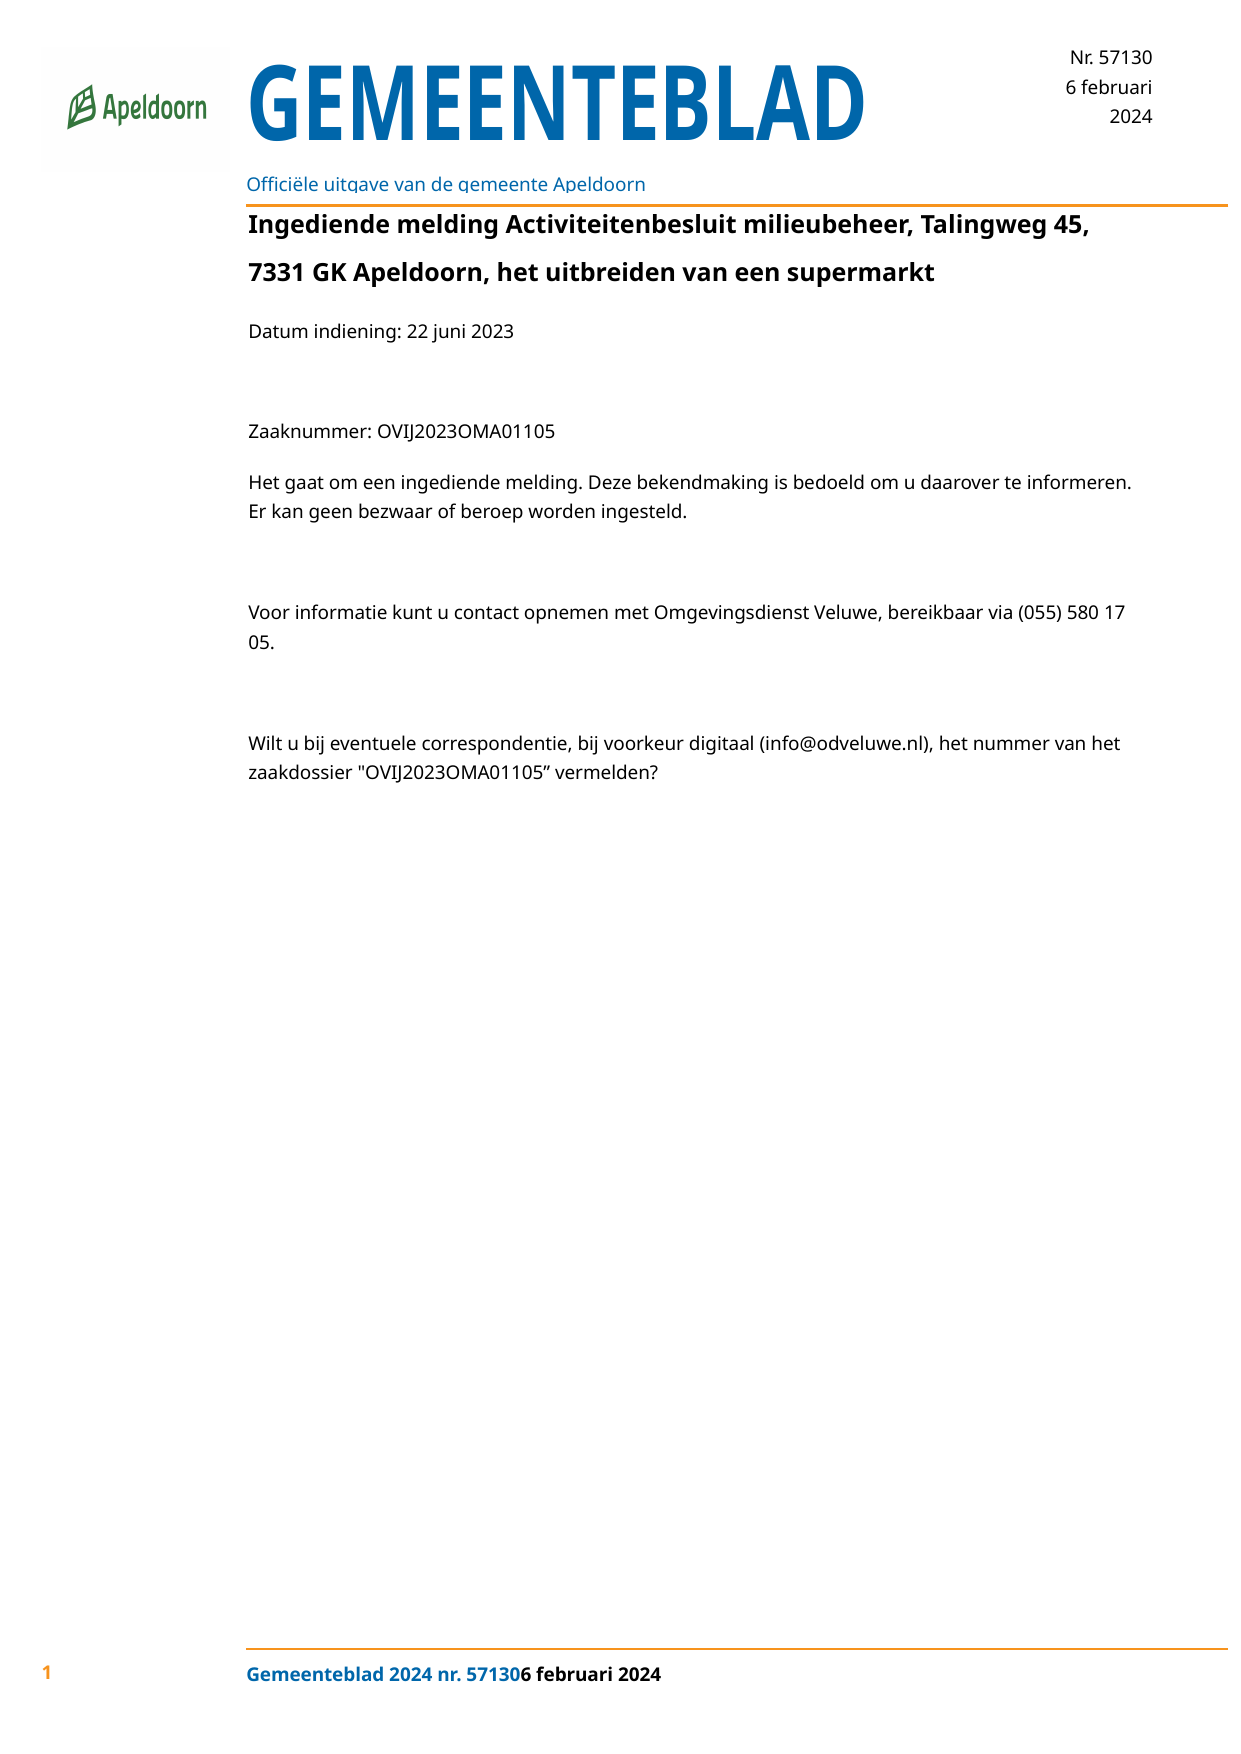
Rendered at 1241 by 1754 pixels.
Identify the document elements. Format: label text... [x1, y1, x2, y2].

text Het gaat om een ingediende melding. Deze bekendmaking is bedoeld om u daarover te informeren. Er kan geen bezwaar of beroep worden ingesteld. [248, 469, 1152, 524]
text Datum indiening: 22 juni 2023 [248, 318, 1152, 344]
text Wilt u bij eventuele correspondentie, bij voorkeur digitaal (info@odveluwe.nl), het nummer van het zaakdossier "OVIJ2023OMA01105” vermelden? [248, 730, 1152, 785]
picture [41, 47, 231, 172]
text Voor informatie kunt u contact opnemen met Omgevingsdienst Veluwe, bereikbaar via (055) 580 17 05. [248, 599, 1152, 655]
text Ingediende melding Activiteitenbesluit milieubeheer, Talingweg 45, 7331 GK Apeldoorn, het uitbreiden van een supermarkt [248, 207, 1152, 288]
text Zaaknummer: OVIJ2023OMA01105 [248, 419, 1152, 444]
